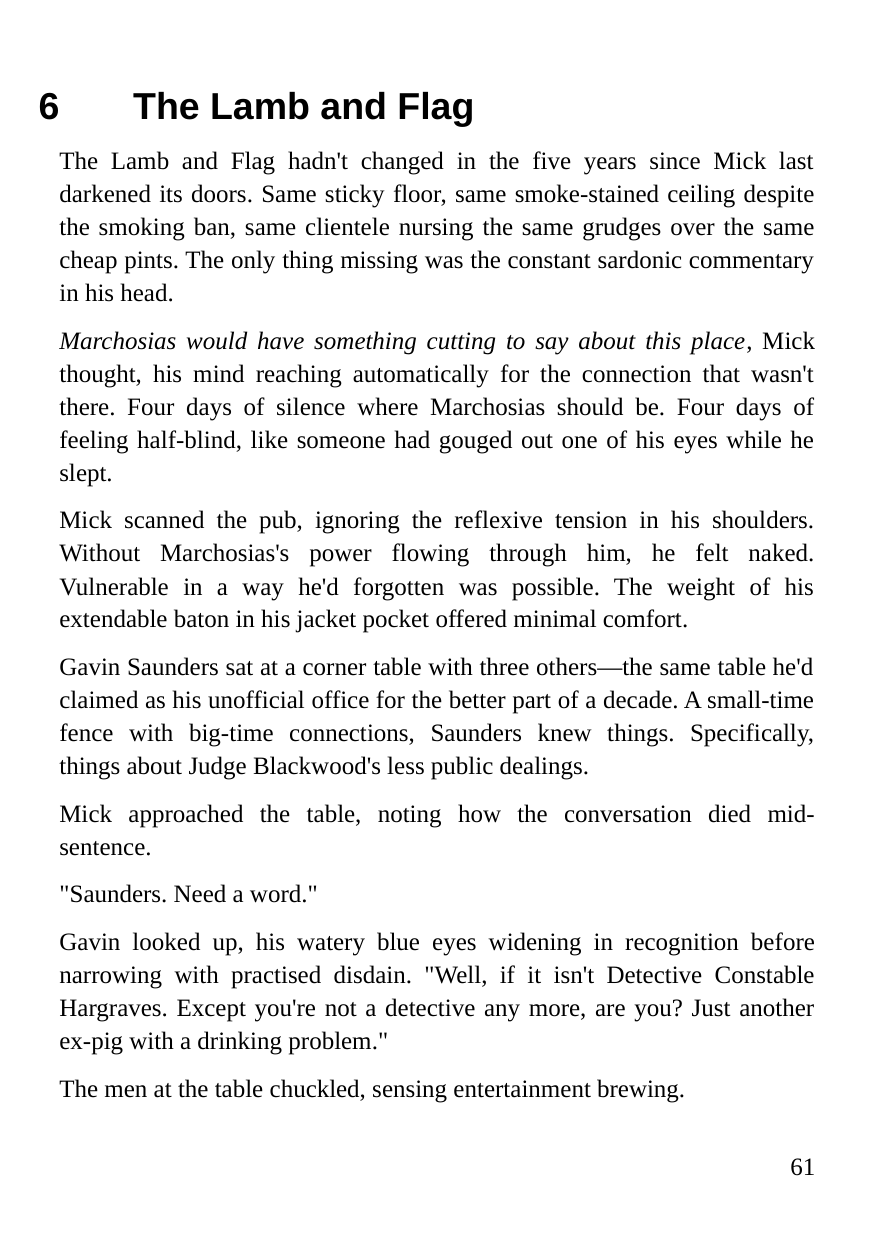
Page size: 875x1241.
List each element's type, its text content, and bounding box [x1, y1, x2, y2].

text Mick approached the table, noting how the conversation died mid-sentence. [59, 799, 815, 861]
text The Lamb and Flag hadn't changed in the five years since Mick last darkened its doors. Same sticky floor, same smoke-stained ceiling despite the smoking ban, same clientele nursing the same grudges over the same cheap pints. The only thing missing was the constant sardonic commentary in his head. [59, 146, 815, 307]
subtitle The Lamb and Flag [59, 84, 815, 127]
text Mick scanned the pub, ignoring the reflexive tension in his shoulders. Without Marchosias's power flowing through him, he felt naked. Vulnerable in a way he'd forgotten was possible. The weight of his extendable baton in his jacket pocket offered minimal comfort. [59, 506, 815, 633]
text The men at the table chuckled, sensing entertainment brewing. [59, 1074, 815, 1102]
text Gavin looked up, his watery blue eyes widening in recognition before narrowing with practised disdain. "Well, if it isn't Detective Constable Hargraves. Except you're not a detective any more, are you? Just another ex-pig with a drinking problem." [59, 927, 815, 1055]
text "Saunders. Need a word." [59, 879, 815, 908]
text Gavin Saunders sat at a corner table with three others—the same table he'd claimed as his unofficial office for the better part of a decade. A small-time fence with big-time connections, Saunders knew things. Specifically, things about Judge Blackwood's less public dealings. [59, 652, 815, 780]
text Marchosias would have something cutting to say about this place, Mick thought, his mind reaching automatically for the connection that wasn't there. Four days of silence where Marchosias should be. Four days of feeling half-blind, like someone had gouged out one of his eyes while he slept. [59, 326, 815, 487]
